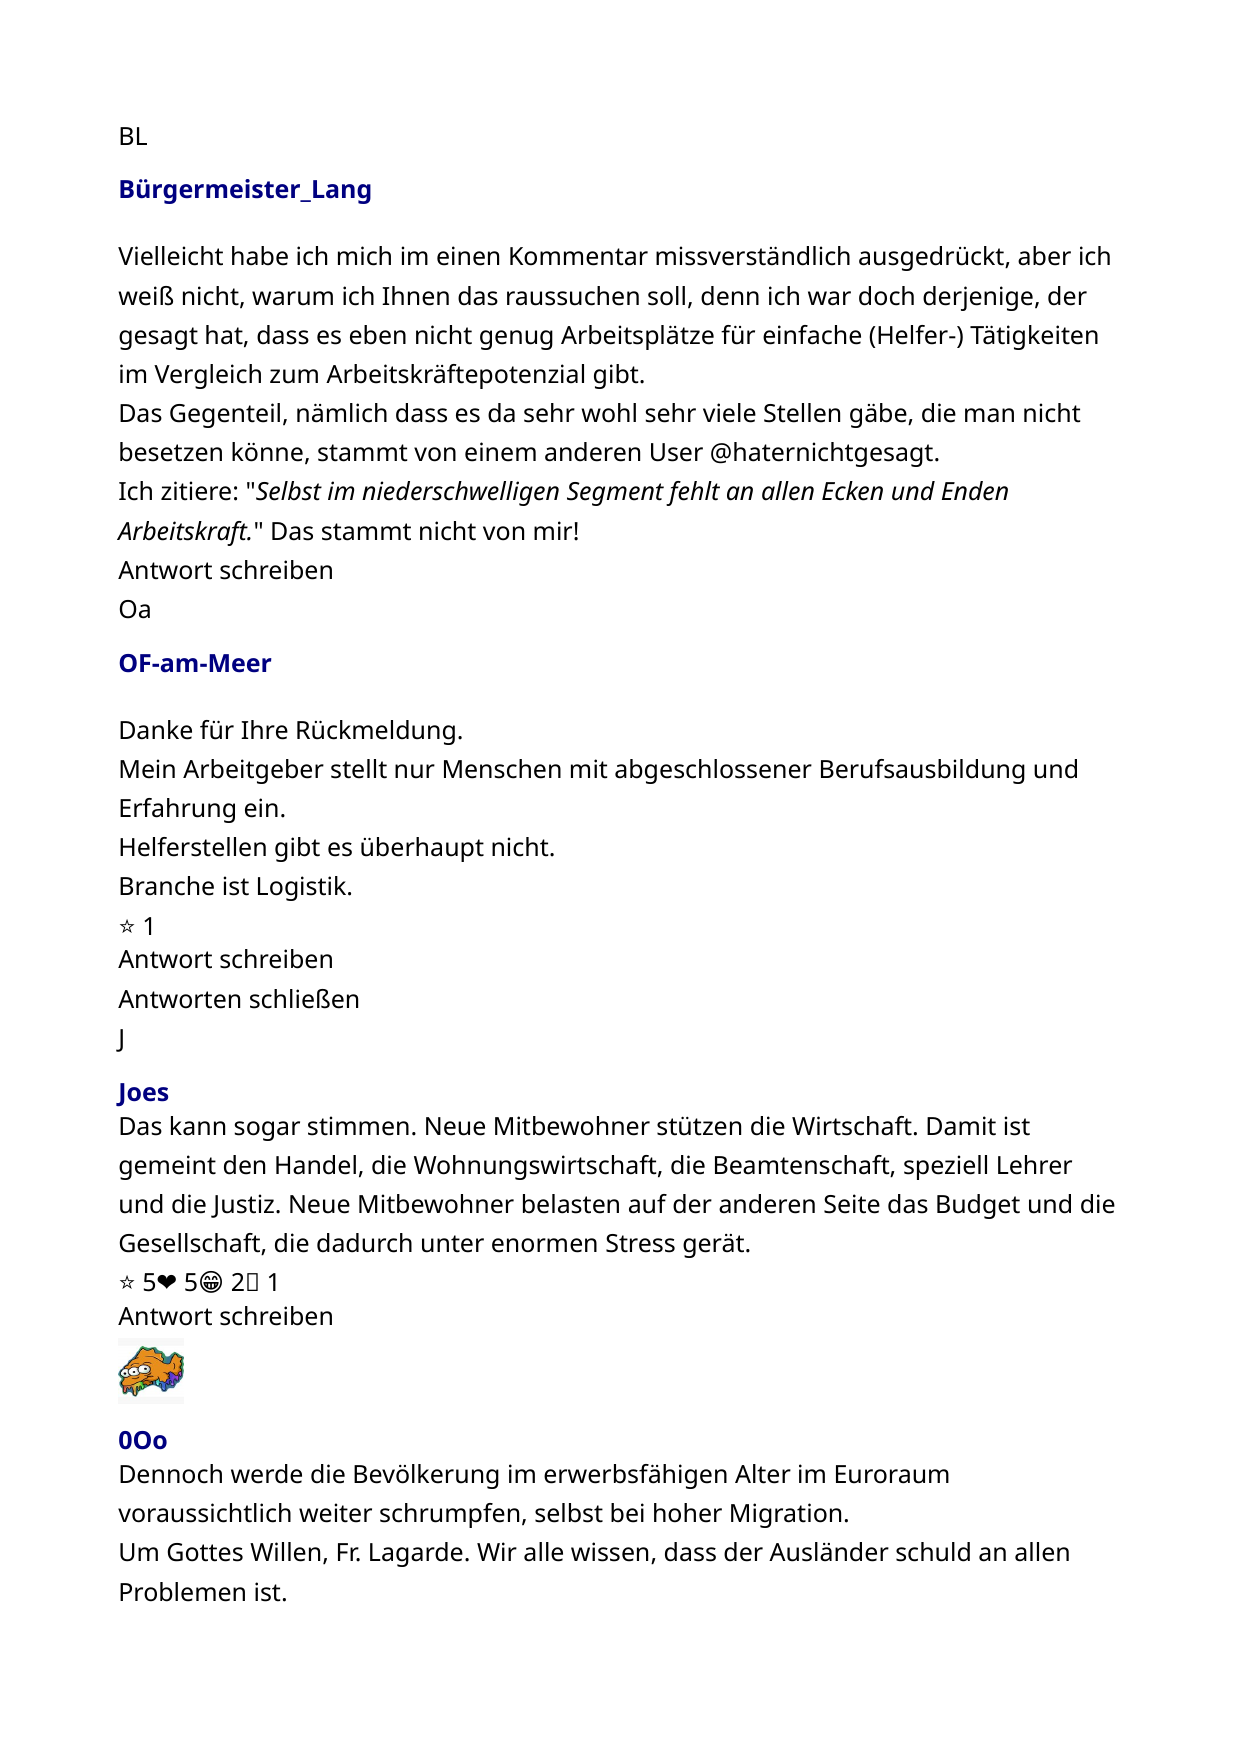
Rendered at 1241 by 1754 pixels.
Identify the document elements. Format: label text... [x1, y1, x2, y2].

text Danke für Ihre Rückmeldung. [118, 712, 1122, 746]
text Branche ist Logistik. [118, 869, 1122, 903]
text Dennoch werde die Bevölkerung im erwerbsfähigen Alter im Euroraum voraussichtlich weiter schrumpfen, selbst bei hoher Migration. [118, 1457, 1122, 1530]
text Das kann sogar stimmen. Neue Mitbewohner stützen die Wirtschaft. Damit ist gemeint den Handel, die Wohnungswirtschaft, die Beamtenschaft, speziell Lehrer und die Justiz. Neue Mitbewohner belasten auf der anderen Seite das Budget und die Gesellschaft, die dadurch unter enormen Stress gerät. [118, 1108, 1122, 1260]
text J [118, 1021, 1122, 1054]
text Um Gottes Willen, Fr. Lagarde. Wir alle wissen, dass der Ausländer schuld an allen Problemen ist. [118, 1535, 1122, 1608]
text BL [118, 118, 1122, 152]
subtitle OF-am-Meer [118, 645, 1122, 679]
text Das Gegenteil, nämlich dass es da sehr wohl sehr viele Stellen gäbe, die man nicht besetzen könne, stammt von einem anderen User @haternichtgesagt. [118, 396, 1122, 469]
text Antwort schreiben [118, 1299, 1122, 1333]
subtitle Joes [118, 1074, 1122, 1108]
text Antwort schreiben [118, 942, 1122, 976]
text Mein Arbeitgeber stellt nur Menschen mit abgeschlossener Berufsausbildung und Erfahrung ein. [118, 751, 1122, 825]
text Antwort schreiben [118, 552, 1122, 586]
text ⭐️ 1 [118, 908, 1122, 942]
text Antworten schließen [118, 981, 1122, 1015]
picture [118, 1338, 184, 1404]
text Vielleicht habe ich mich im einen Kommentar missverständlich ausgedrückt, aber ich weiß nicht, warum ich Ihnen das raussuchen soll, denn ich war doch derjenige, der gesagt hat, dass es eben nicht genug Arbeitsplätze für einfache (Helfer-) Tätigkeiten im Vergleich zum Arbeitskräftepotenzial gibt. [118, 239, 1122, 391]
text Ich zitiere: "Selbst im niederschwelligen Segment fehlt an allen Ecken und Enden Arbeitskraft." Das stammt nicht von mir! [118, 474, 1122, 547]
text ⭐️ 5❤️ 5😁 2🤨 1 [118, 1265, 1122, 1299]
subtitle 0Oo [118, 1423, 1122, 1457]
text Helferstellen gibt es überhaupt nicht. [118, 830, 1122, 864]
subtitle Bürgermeister_Lang [118, 172, 1122, 206]
text Oa [118, 591, 1122, 626]
